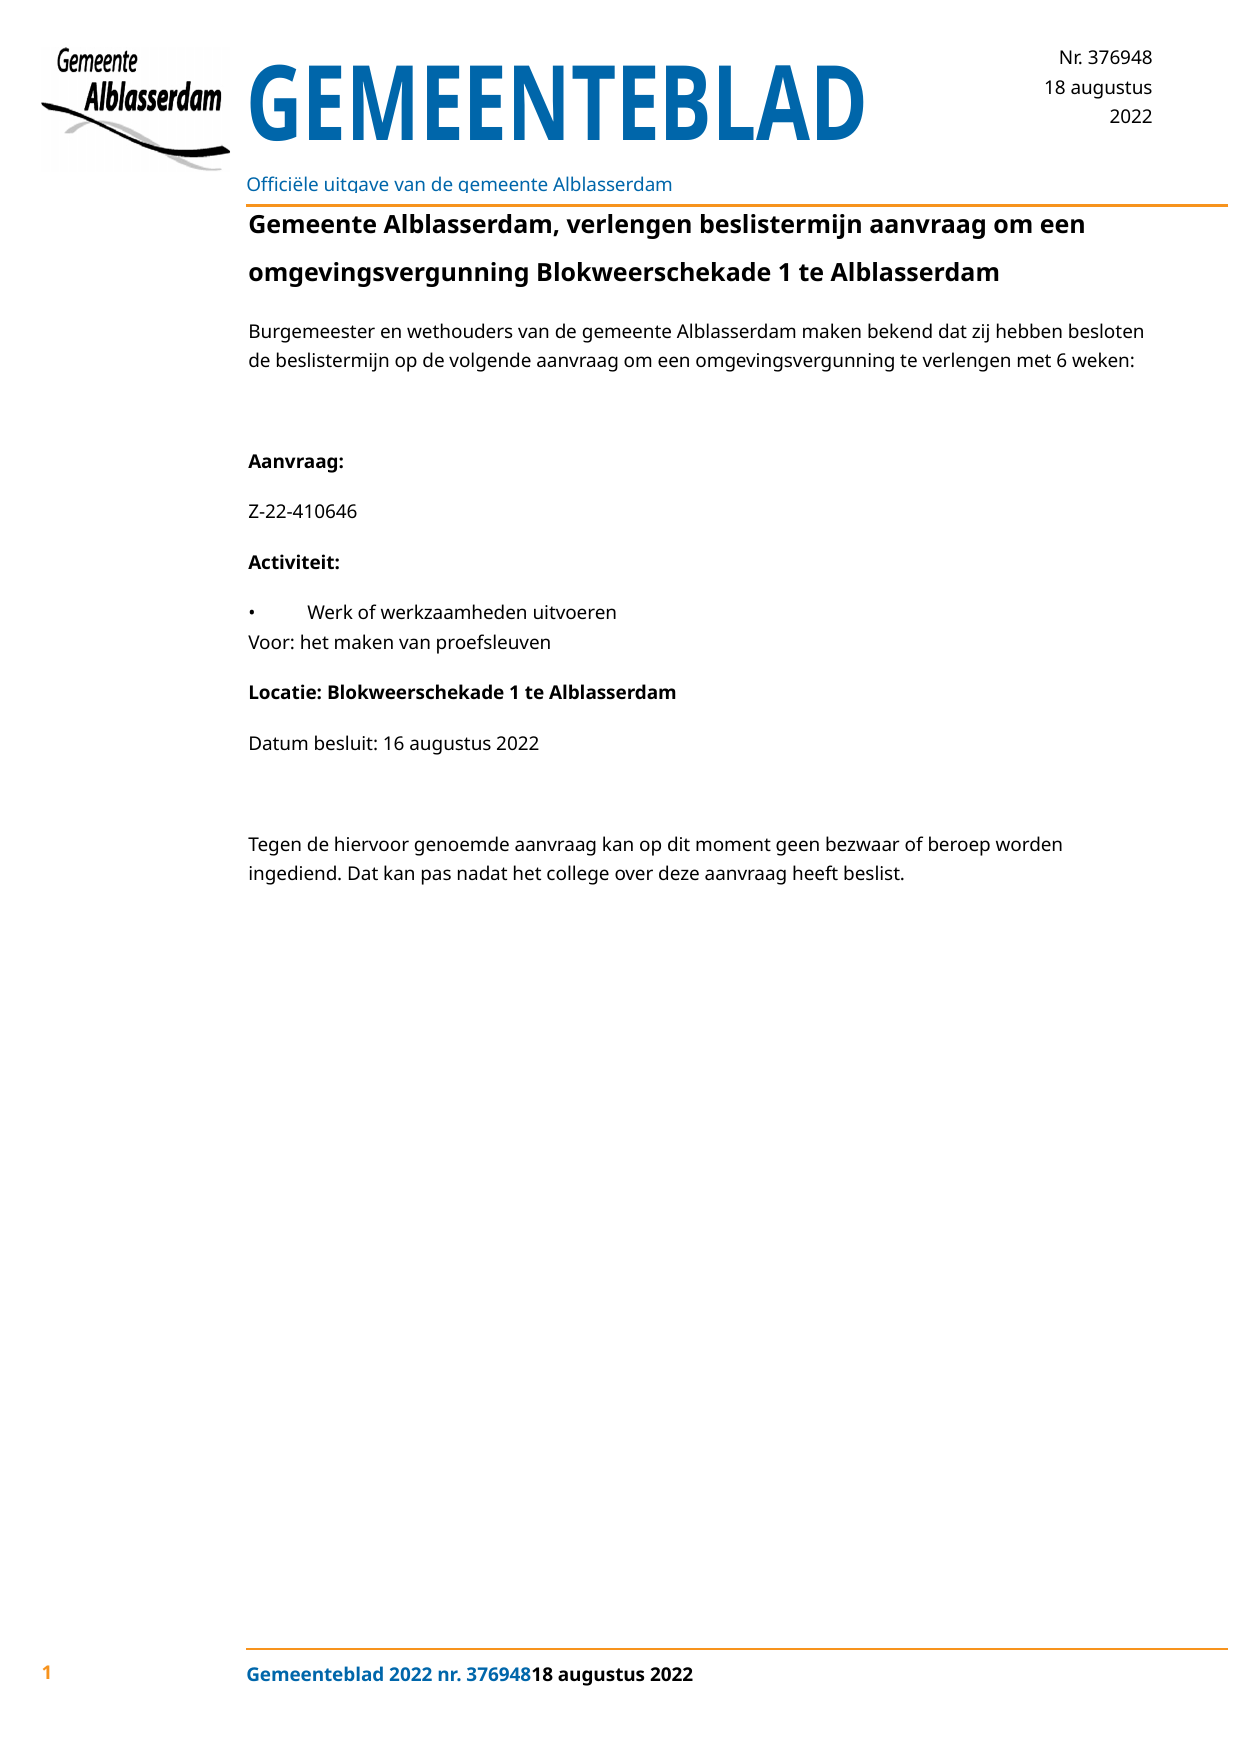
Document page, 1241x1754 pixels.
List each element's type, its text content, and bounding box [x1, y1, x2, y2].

text Locatie: Blokweerschekade 1 te Alblasserdam [248, 679, 1152, 705]
text Datum besluit: 16 augustus 2022 [248, 730, 1152, 756]
list Werk of werkzaamheden uitvoeren [248, 599, 1152, 625]
text Aanvraag: [248, 448, 1152, 474]
picture [41, 47, 231, 172]
text Burgemeester en wethouders van de gemeente Alblasserdam maken bekend dat zij hebben besloten de beslistermijn op de volgende aanvraag om een omgevingsvergunning te verlengen met 6 weken: [248, 318, 1152, 373]
text Tegen de hiervoor genoemde aanvraag kan op dit moment geen bezwaar of beroep worden ingediend. Dat kan pas nadat het college over deze aanvraag heeft beslist. [248, 831, 1152, 886]
text Gemeente Alblasserdam, verlengen beslistermijn aanvraag om een omgevingsvergunning Blokweerschekade 1 te Alblasserdam [248, 207, 1152, 288]
text Voor: het maken van proefsleuven [248, 629, 1152, 655]
text Z-22-410646 [248, 499, 1152, 524]
text Activiteit: [248, 549, 1152, 575]
